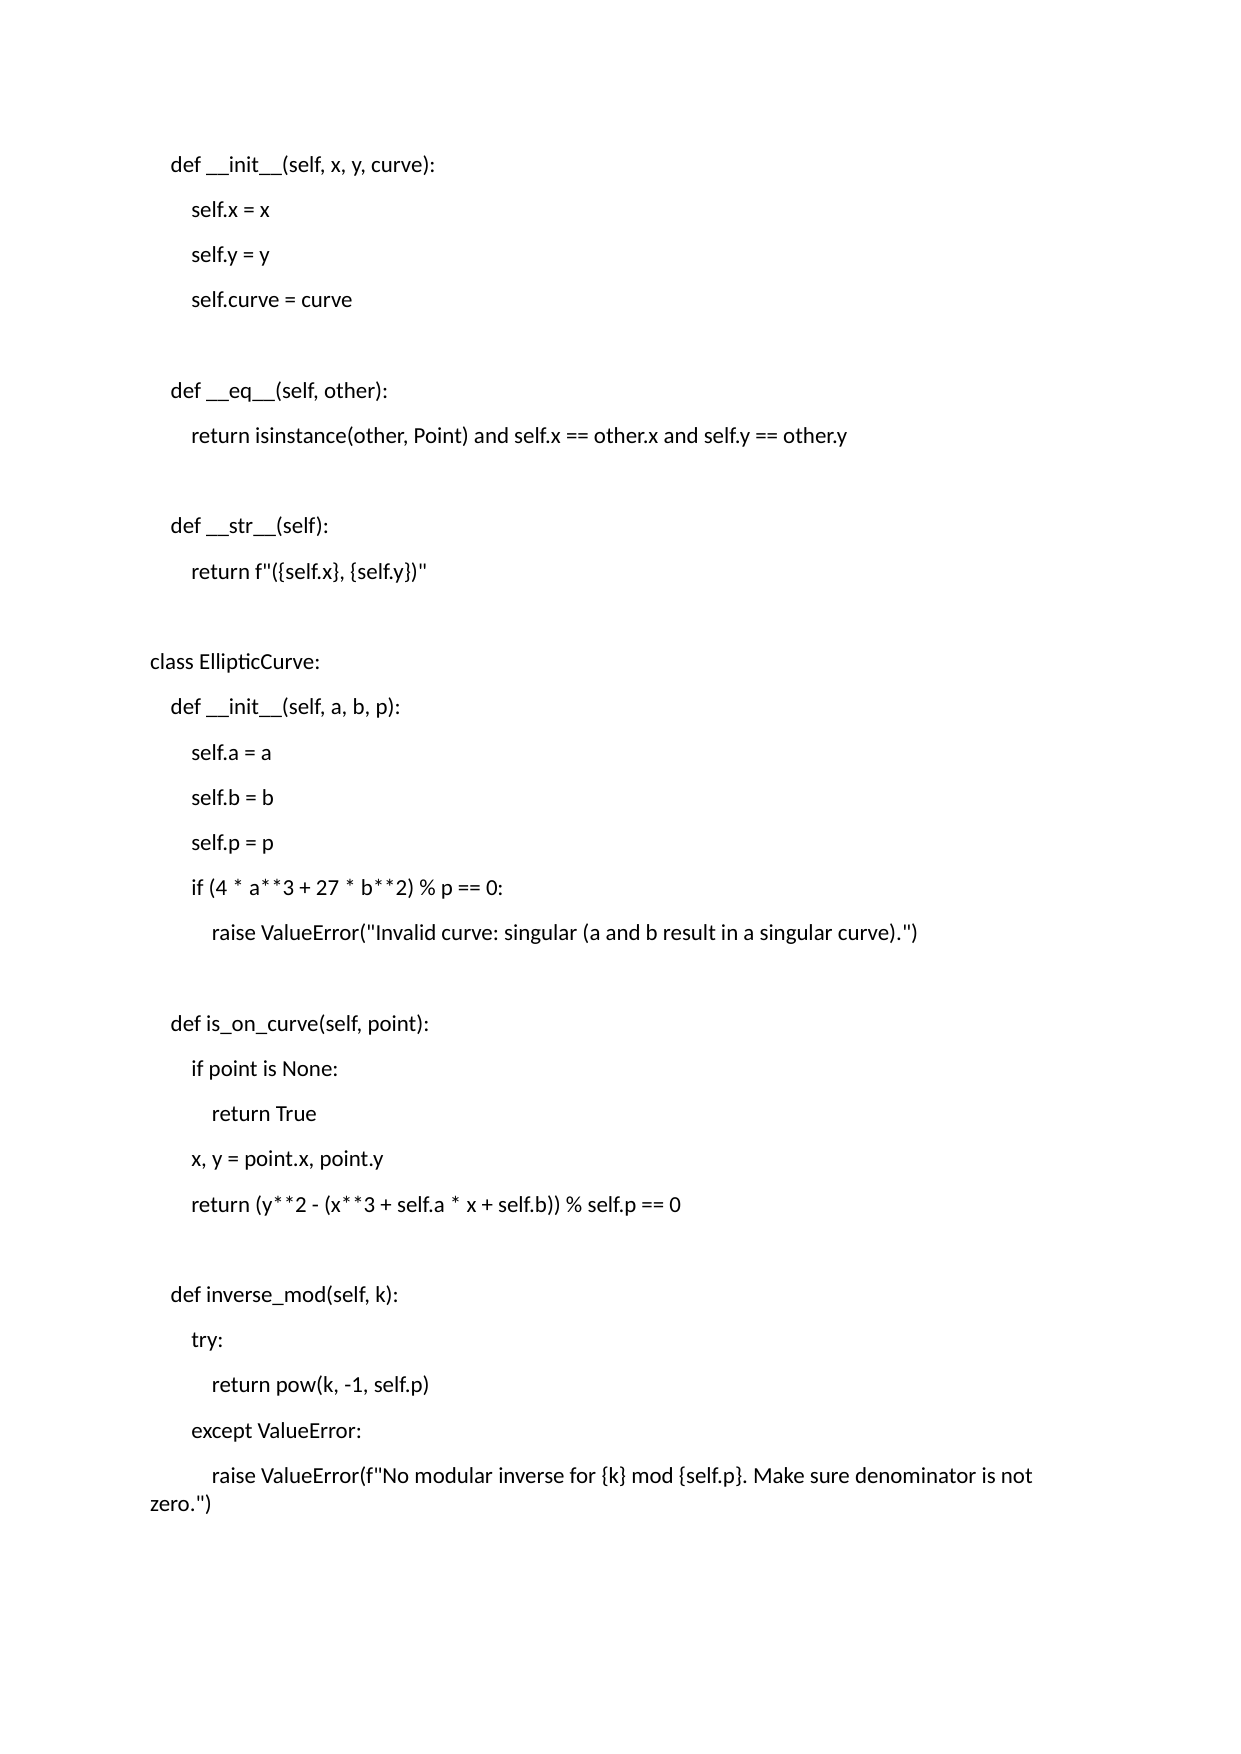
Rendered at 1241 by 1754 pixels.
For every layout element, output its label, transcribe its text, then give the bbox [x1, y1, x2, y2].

text def __eq__(self, other): [150, 376, 1090, 404]
text def inverse_mod(self, k): [150, 1280, 1090, 1308]
text def is_on_curve(self, point): [150, 1009, 1090, 1037]
text return isinstance(other, Point) and self.x == other.x and self.y == other.y [150, 421, 1090, 449]
text raise ValueError(f"No modular inverse for {k} mod {self.p}. Make sure denominator is not zero.") [150, 1461, 1090, 1518]
text if (4 * a**3 + 27 * b**2) % p == 0: [150, 873, 1090, 901]
text self.b = b [150, 783, 1090, 811]
text self.curve = curve [150, 286, 1090, 314]
text return True [150, 1099, 1090, 1127]
text self.y = y [150, 240, 1090, 268]
text def __init__(self, a, b, p): [150, 692, 1090, 721]
text class EllipticCurve: [150, 647, 1090, 675]
text return (y**2 - (x**3 + self.a * x + self.b)) % self.p == 0 [150, 1190, 1090, 1218]
text def __str__(self): [150, 512, 1090, 540]
text self.x = x [150, 195, 1090, 223]
text def __init__(self, x, y, curve): [150, 150, 1090, 178]
text if point is None: [150, 1054, 1090, 1082]
text return f"({self.x}, {self.y})" [150, 557, 1090, 585]
text x, y = point.x, point.y [150, 1144, 1090, 1173]
text except ValueError: [150, 1416, 1090, 1444]
text self.a = a [150, 738, 1090, 766]
text return pow(k, -1, self.p) [150, 1371, 1090, 1399]
text raise ValueError("Invalid curve: singular (a and b result in a singular curve).") [150, 918, 1090, 947]
text try: [150, 1325, 1090, 1353]
text self.p = p [150, 828, 1090, 856]
